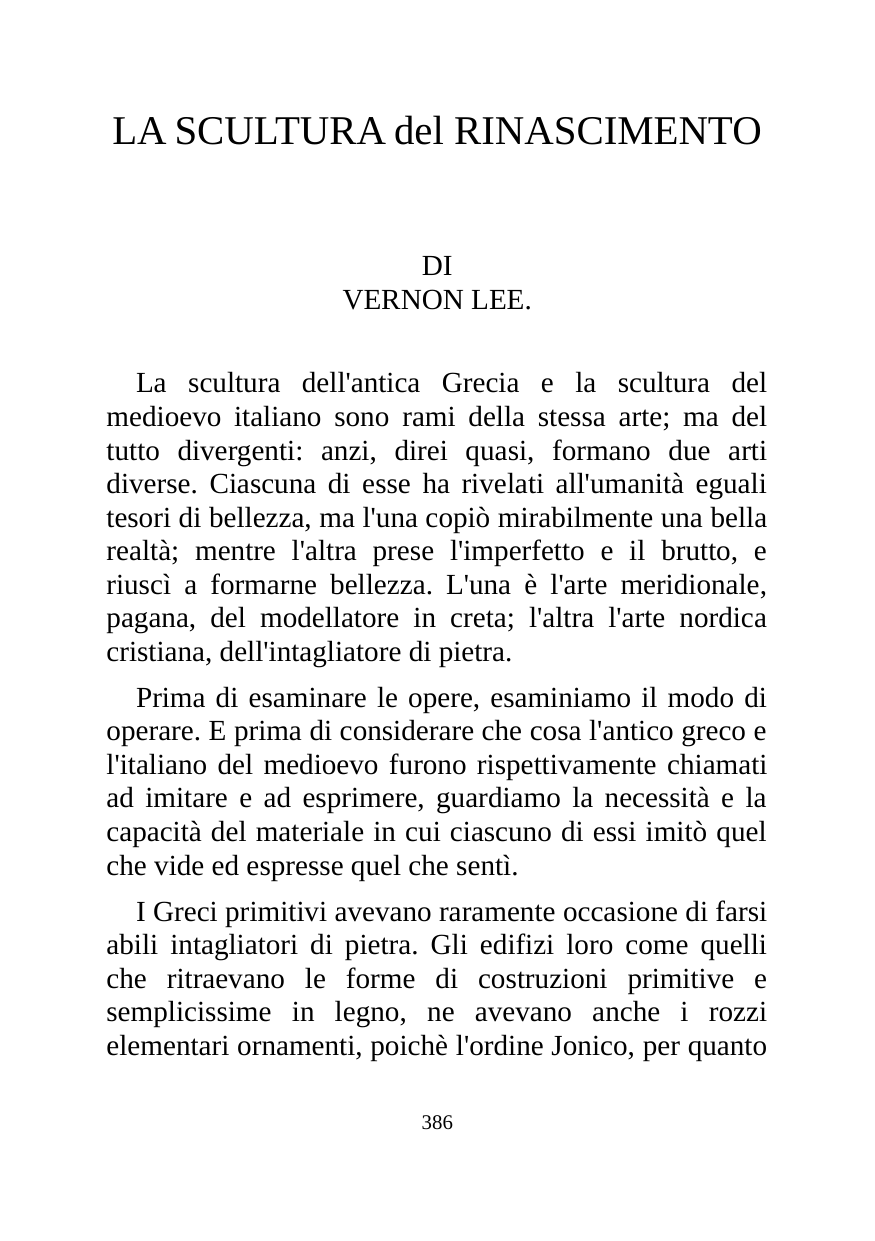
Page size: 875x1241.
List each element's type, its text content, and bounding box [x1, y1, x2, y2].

text La scultura dell'antica Grecia e la scultura del medioevo italiano sono rami della stessa arte; ma del tutto divergenti: anzi, direi quasi, formano due arti diverse. Ciascuna di esse ha rivelati all'umanità eguali tesori di bellezza, ma l'una copiò mirabilmente una bella realtà; mentre l'altra prese l'imperfetto e il brutto, e riuscì a formarne bellezza. L'una è l'arte meridionale, pagana, del modellatore in creta; l'altra l'arte nordica cristiana, dell'intagliatore di pietra. [106, 366, 768, 667]
text VERNON LEE. [106, 282, 768, 316]
text DI [106, 248, 768, 282]
text Prima di esaminare le opere, esaminiamo il modo di operare. E prima di considerare che cosa l'antico greco e l'italiano del medioevo furono rispettivamente chiamati ad imitare e ad esprimere, guardiamo la necessità e la capacità del materiale in cui ciascuno di essi imitò quel che vide ed espresse quel che sentì. [106, 680, 768, 881]
subtitle LA SCULTURA del RINASCIMENTO [106, 106, 768, 153]
text I Greci primitivi avevano raramente occasione di farsi abili intagliatori di pietra. Gli edifizi loro come quelli che ritraevano le forme di costruzioni primitive e semplicissime in legno, ne avevano anche i rozzi elementari ornamenti, poichè l'ordine Jonico, per quanto [106, 894, 768, 1061]
